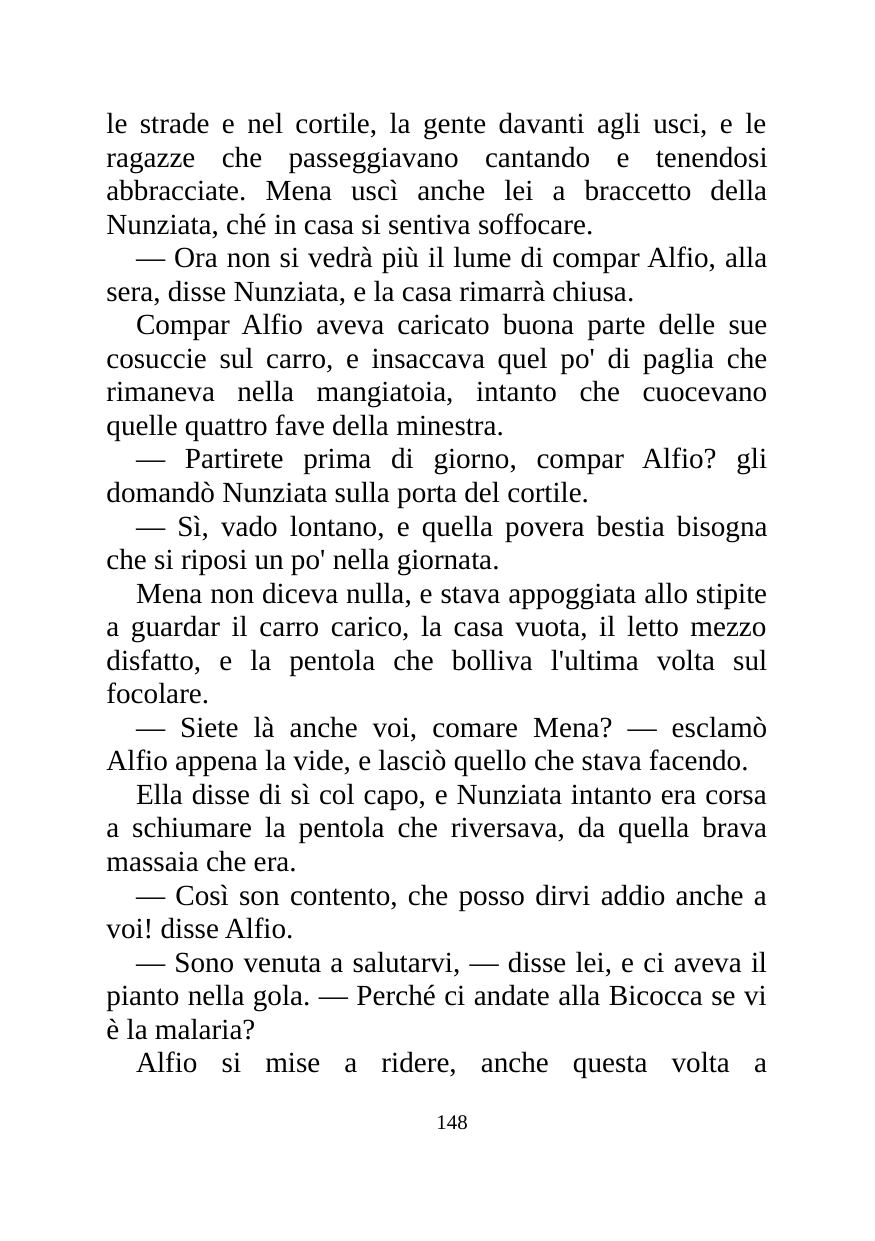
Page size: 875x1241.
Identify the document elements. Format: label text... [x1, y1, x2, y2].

text — Così son contento, che posso dirvi addio anche a voi! disse Alfio. [106, 878, 768, 945]
text — Ora non si vedrà più il lume di compar Alfio, alla sera, disse Nunziata, e la casa rimarrà chiusa. [106, 240, 768, 307]
text Ella disse di sì col capo, e Nunziata intanto era corsa a schiumare la pentola che riversava, da quella brava massaia che era. [106, 777, 768, 878]
text le strade e nel cortile, la gente davanti agli usci, e le ragazze che passeggiavano cantando e tenendosi abbracciate. Mena uscì anche lei a braccetto della Nunziata, ché in casa si sentiva soffocare. [106, 106, 768, 240]
text Alfio si mise a ridere, anche questa volta a [106, 1045, 768, 1079]
text — Sono venuta a salutarvi, — disse lei, e ci aveva il pianto nella gola. — Perché ci andate alla Bicocca se vi è la malaria? [106, 945, 768, 1045]
text Compar Alfio aveva caricato buona parte delle sue cosuccie sul carro, e insaccava quel po' di paglia che rimaneva nella mangiatoia, intanto che cuocevano quelle quattro fave della minestra. [106, 307, 768, 442]
text — Partirete prima di giorno, compar Alfio? gli domandò Nunziata sulla porta del cortile. [106, 442, 768, 509]
text — Sì, vado lontano, e quella povera bestia bisogna che si riposi un po' nella giornata. [106, 509, 768, 576]
text Mena non diceva nulla, e stava appoggiata allo stipite a guardar il carro carico, la casa vuota, il letto mezzo disfatto, e la pentola che bolliva l'ultima volta sul focolare. [106, 576, 768, 710]
text — Siete là anche voi, comare Mena? — esclamò Alfio appena la vide, e lasciò quello che stava facendo. [106, 710, 768, 777]
